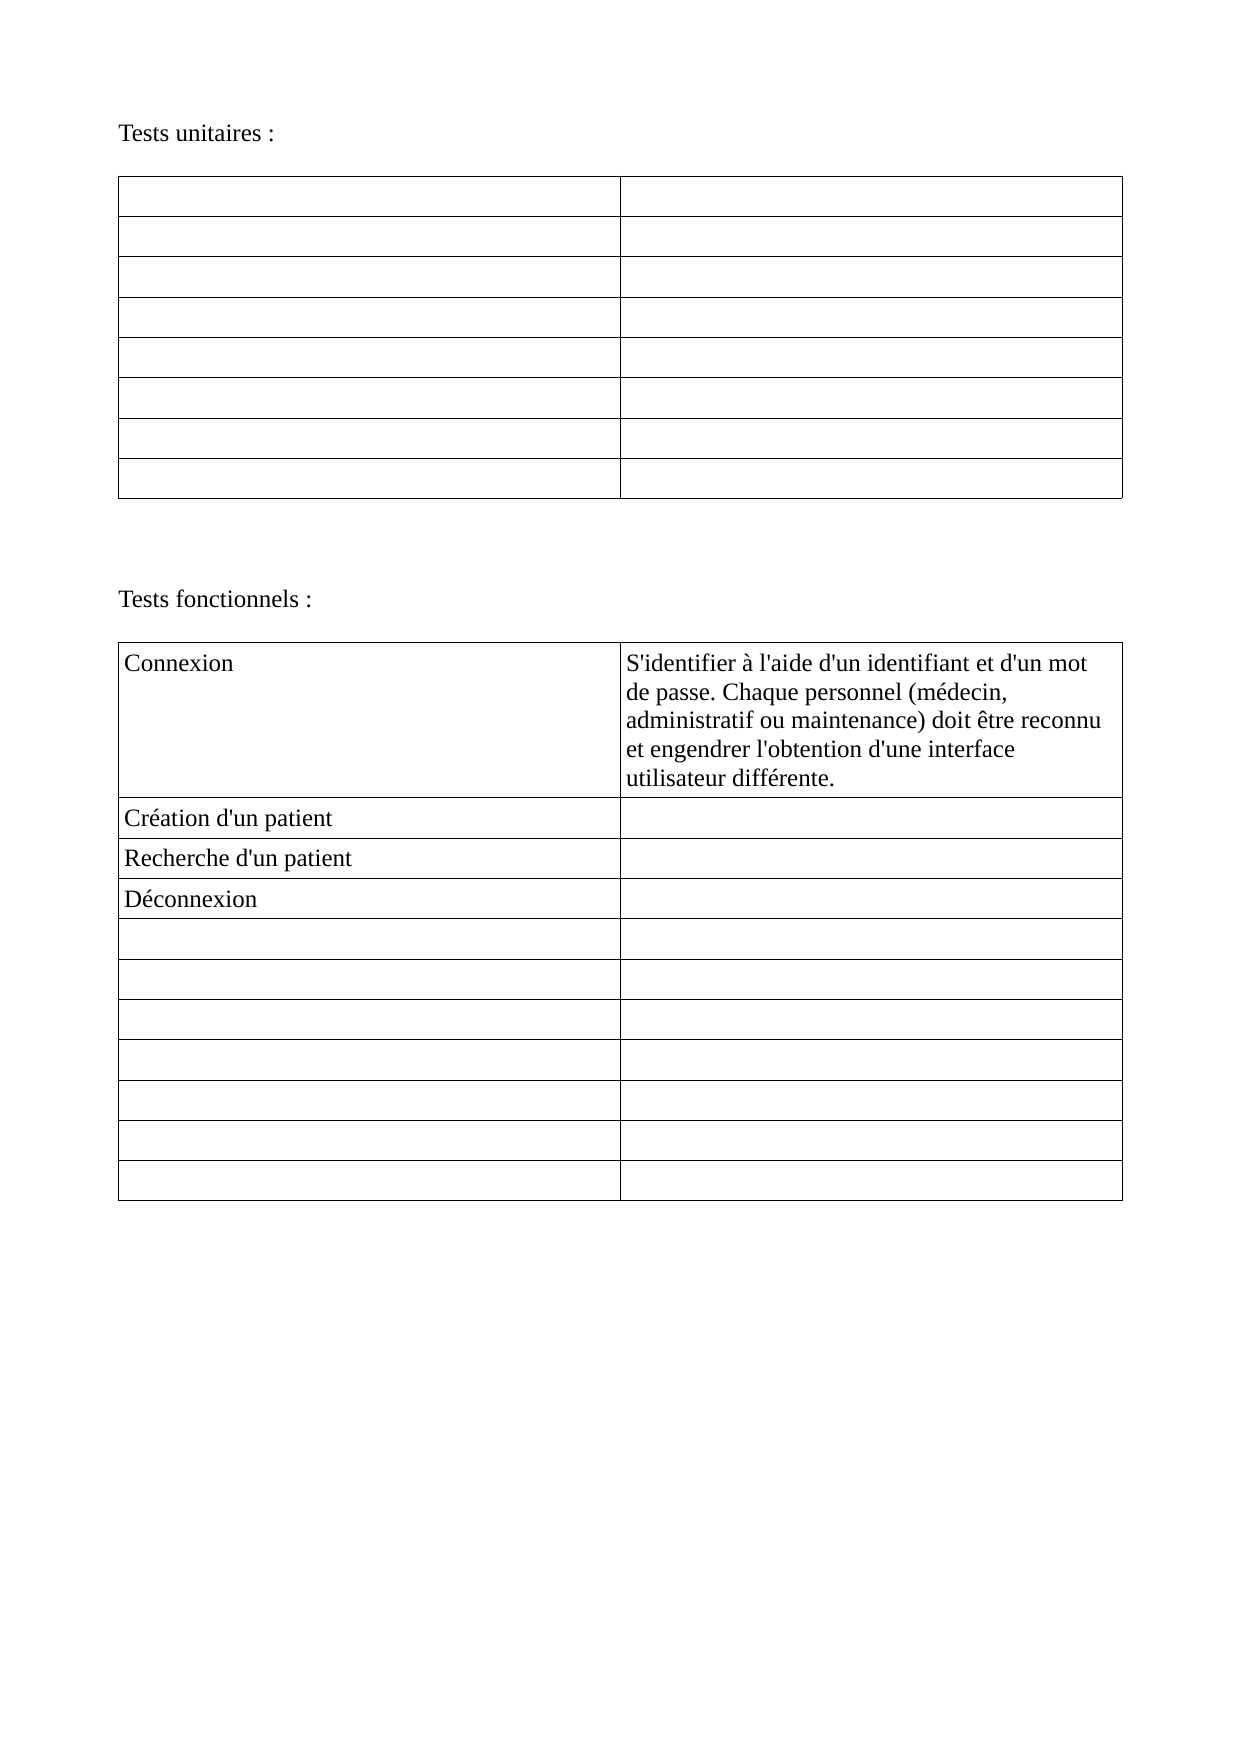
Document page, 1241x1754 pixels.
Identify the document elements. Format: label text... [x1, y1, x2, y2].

table_cell [621, 798, 1122, 838]
table_cell [119, 298, 620, 337]
table_cell [119, 257, 620, 297]
table_cell [621, 1081, 1122, 1120]
table_cell [119, 378, 620, 417]
table_cell [119, 960, 620, 999]
table_cell [119, 217, 620, 256]
table_header S'identifier à l'aide d'un identifiant et d'un mot de passe. Chaque personnel (médecin, administratif ou maintenance) doit être reconnu et engendrer l'obtention d'une interface utilisateur différente. [621, 643, 1122, 797]
table_cell [119, 1081, 620, 1120]
table_cell [621, 839, 1122, 878]
table_cell [119, 1121, 620, 1160]
table_cell Création d'un patient [119, 798, 620, 838]
table_cell [119, 919, 620, 958]
table_cell [621, 879, 1122, 918]
table_cell [119, 419, 620, 458]
table_cell [621, 459, 1122, 498]
table_cell Recherche d'un patient [119, 839, 620, 878]
table_cell [119, 1161, 620, 1200]
table_cell [119, 338, 620, 377]
table_cell [621, 217, 1122, 256]
table_header Connexion [119, 643, 620, 797]
table_header [621, 177, 1122, 216]
table_cell [621, 1000, 1122, 1039]
table_cell [119, 1040, 620, 1079]
table_cell [621, 1040, 1122, 1079]
table_cell [119, 459, 620, 498]
table_cell [621, 378, 1122, 417]
table_cell [621, 298, 1122, 337]
table_cell [621, 257, 1122, 297]
table_cell [621, 1161, 1122, 1200]
text Tests fonctionnels : [118, 584, 1122, 613]
table_cell [621, 1121, 1122, 1160]
table_cell [119, 1000, 620, 1039]
table_header [119, 177, 620, 216]
table_cell [621, 960, 1122, 999]
table_cell Déconnexion [119, 879, 620, 918]
table_cell [621, 338, 1122, 377]
text Tests unitaires : [118, 118, 1122, 147]
table_cell [621, 419, 1122, 458]
table_cell [621, 919, 1122, 958]
